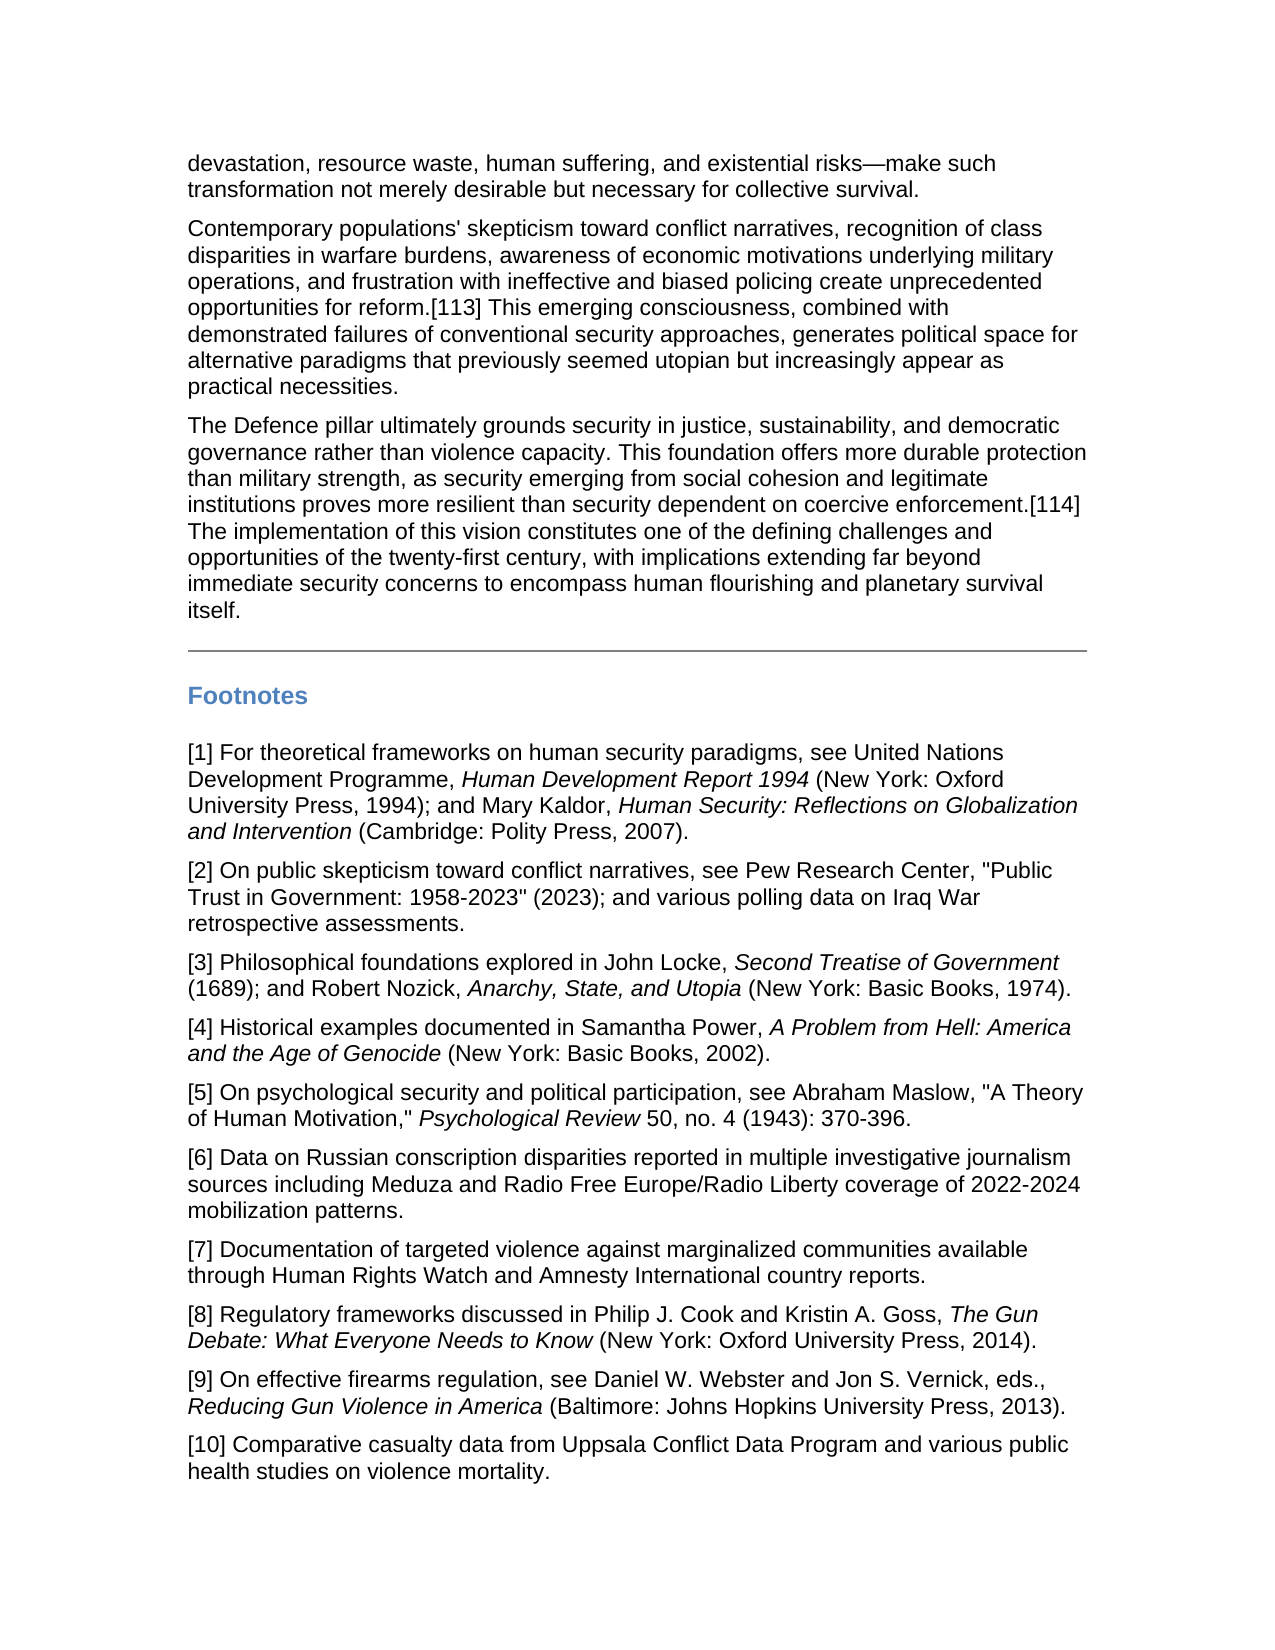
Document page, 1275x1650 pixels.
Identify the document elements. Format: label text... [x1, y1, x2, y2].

text [10] Comparative casualty data from Uppsala Conflict Data Program and various public health studies on violence mortality. [187, 1431, 1087, 1484]
text [4] Historical examples documented in Samantha Power, A Problem from Hell: America and the Age of Genocide (New York: Basic Books, 2002). [187, 1014, 1087, 1067]
text [6] Data on Russian conscription disparities reported in multiple investigative journalism sources including Meduza and Radio Free Europe/Radio Liberty coverage of 2022-2024 mobilization patterns. [187, 1144, 1087, 1223]
text The Defence pillar ultimately grounds security in justice, sustainability, and democratic governance rather than violence capacity. This foundation offers more durable protection than military strength, as security emerging from social cohesion and legitimate institutions proves more resilient than security dependent on coercive enforcement.[114] The implementation of this vision constitutes one of the defining challenges and opportunities of the twenty-first century, with implications extending far beyond immediate security concerns to encompass human flourishing and planetary survival itself. [187, 412, 1087, 623]
text [2] On public skepticism toward conflict narratives, see Pew Research Center, "Public Trust in Government: 1958-2023" (2023); and various polling data on Iraq War retrospective assessments. [187, 857, 1087, 936]
text [8] Regulatory frameworks discussed in Philip J. Cook and Kristin A. Goss, The Gun Debate: What Everyone Needs to Know (New York: Oxford University Press, 2014). [187, 1301, 1087, 1354]
text [7] Documentation of targeted violence against marginalized communities available through Human Rights Watch and Amnesty International country reports. [187, 1236, 1087, 1288]
text devastation, resource waste, human suffering, and existential risks—make such transformation not merely desirable but necessary for collective survival. [187, 150, 1087, 203]
text Contemporary populations' skepticism toward conflict narratives, recognition of class disparities in warfare burdens, awareness of economic motivations underlying military operations, and frustration with ineffective and biased policing create unprecedented opportunities for reform.[113] This emerging consciousness, combined with demonstrated failures of conventional security approaches, generates political space for alternative paradigms that previously seemed utopian but increasingly appear as practical necessities. [187, 215, 1087, 400]
text [3] Philosophical foundations explored in John Locke, Second Treatise of Government (1689); and Robert Nozick, Anarchy, State, and Utopia (New York: Basic Books, 1974). [187, 949, 1087, 1001]
subtitle Footnotes [187, 681, 1087, 710]
text [5] On psychological security and political participation, see Abraham Maslow, "A Theory of Human Motivation," Psychological Review 50, no. 4 (1943): 370-396. [187, 1079, 1087, 1132]
text [9] On effective firearms regulation, see Daniel W. Webster and Jon S. Vernick, eds., Reducing Gun Violence in America (Baltimore: Johns Hopkins University Press, 2013). [187, 1366, 1087, 1419]
text [1] For theoretical frameworks on human security paradigms, see United Nations Development Programme, Human Development Report 1994 (New York: Oxford University Press, 1994); and Mary Kaldor, Human Security: Reflections on Globalization and Intervention (Cambridge: Polity Press, 2007). [187, 739, 1087, 844]
